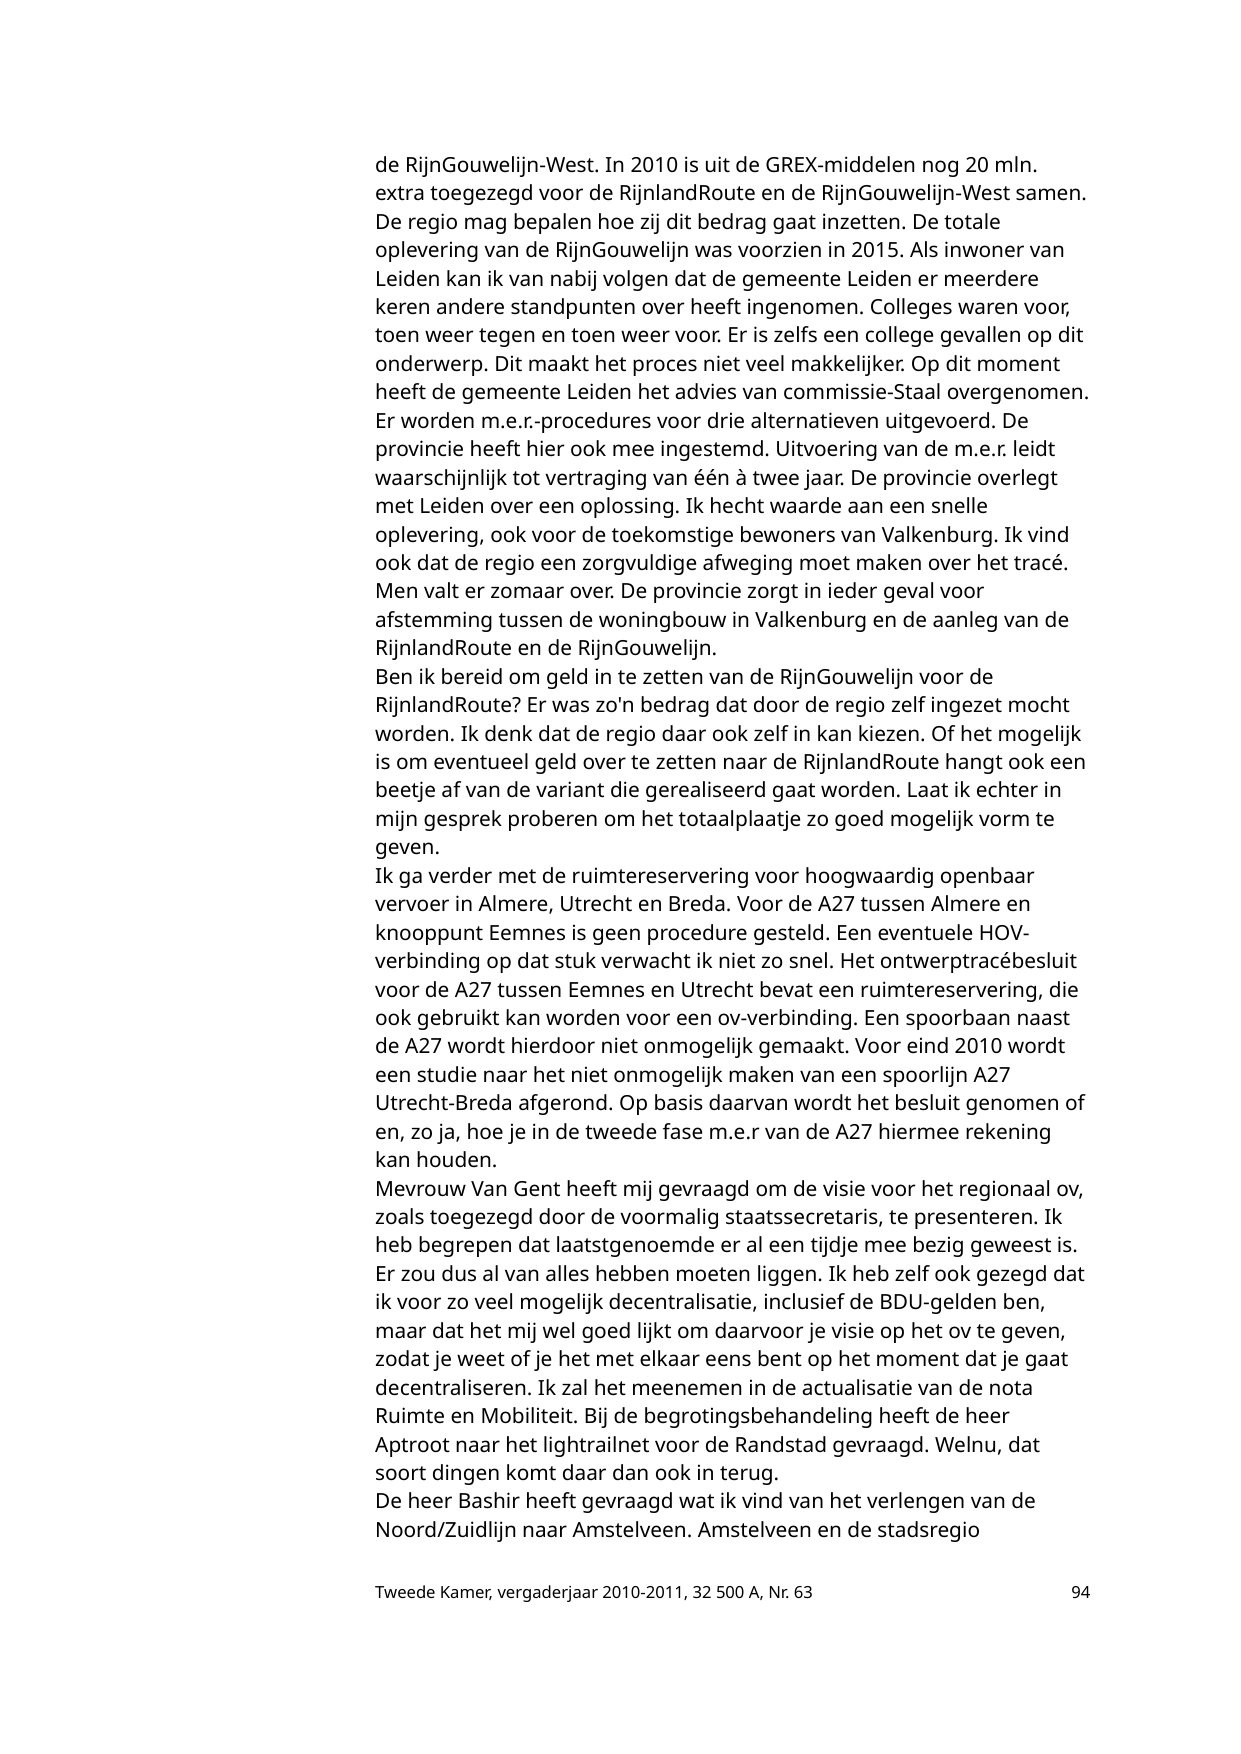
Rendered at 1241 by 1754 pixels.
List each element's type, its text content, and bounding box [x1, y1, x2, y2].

text Ik ga verder met de ruimtereservering voor hoogwaardig openbaar vervoer in Almere, Utrecht en Breda. Voor de A27 tussen Almere en knooppunt Eemnes is geen procedure gesteld. Een eventuele HOV-verbinding op dat stuk verwacht ik niet zo snel. Het ontwerptracébesluit voor de A27 tussen Eemnes en Utrecht bevat een ruimtereservering, die ook gebruikt kan worden voor een ov-verbinding. Een spoorbaan naast de A27 wordt hierdoor niet onmogelijk gemaakt. Voor eind 2010 wordt een studie naar het niet onmogelijk maken van een spoorlijn A27 Utrecht-Breda afgerond. Op basis daarvan wordt het besluit genomen of en, zo ja, hoe je in de tweede fase m.e.r van de A27 hiermee rekening kan houden. [375, 861, 1090, 1174]
text Mevrouw Van Gent heeft mij gevraagd om de visie voor het regionaal ov, zoals toegezegd door de voormalig staatssecretaris, te presenteren. Ik heb begrepen dat laatstgenoemde er al een tijdje mee bezig geweest is. Er zou dus al van alles hebben moeten liggen. Ik heb zelf ook gezegd dat ik voor zo veel mogelijk decentralisatie, inclusief de BDU-gelden ben, maar dat het mij wel goed lijkt om daarvoor je visie op het ov te geven, zodat je weet of je het met elkaar eens bent op het moment dat je gaat decentraliseren. Ik zal het meenemen in de actualisatie van de nota Ruimte en Mobiliteit. Bij de begrotingsbehandeling heeft de heer Aptroot naar het lightrailnet voor de Randstad gevraagd. Welnu, dat soort dingen komt daar dan ook in terug. [375, 1174, 1090, 1487]
text Ben ik bereid om geld in te zetten van de RijnGouwelijn voor de RijnlandRoute? Er was zo'n bedrag dat door de regio zelf ingezet mocht worden. Ik denk dat de regio daar ook zelf in kan kiezen. Of het mogelijk is om eventueel geld over te zetten naar de RijnlandRoute hangt ook een beetje af van de variant die gerealiseerd gaat worden. Laat ik echter in mijn gesprek proberen om het totaalplaatje zo goed mogelijk vorm te geven. [375, 662, 1090, 861]
text De heer Bashir heeft gevraagd wat ik vind van het verlengen van de Noord/Zuidlijn naar Amstelveen. Amstelveen en de stadsregio [375, 1487, 1090, 1543]
text de RijnGouwelijn-West. In 2010 is uit de GREX-middelen nog 20 mln. extra toegezegd voor de RijnlandRoute en de RijnGouwelijn-West samen. De regio mag bepalen hoe zij dit bedrag gaat inzetten. De totale oplevering van de RijnGouwelijn was voorzien in 2015. Als inwoner van Leiden kan ik van nabij volgen dat de gemeente Leiden er meerdere keren andere standpunten over heeft ingenomen. Colleges waren voor, toen weer tegen en toen weer voor. Er is zelfs een college gevallen op dit onderwerp. Dit maakt het proces niet veel makkelijker. Op dit moment heeft de gemeente Leiden het advies van commissie-Staal overgenomen. Er worden m.e.r.-procedures voor drie alternatieven uitgevoerd. De provincie heeft hier ook mee ingestemd. Uitvoering van de m.e.r. leidt waarschijnlijk tot vertraging van één à twee jaar. De provincie overlegt met Leiden over een oplossing. Ik hecht waarde aan een snelle oplevering, ook voor de toekomstige bewoners van Valkenburg. Ik vind ook dat de regio een zorgvuldige afweging moet maken over het tracé. Men valt er zomaar over. De provincie zorgt in ieder geval voor afstemming tussen de woningbouw in Valkenburg en de aanleg van de RijnlandRoute en de RijnGouwelijn. [375, 150, 1090, 662]
